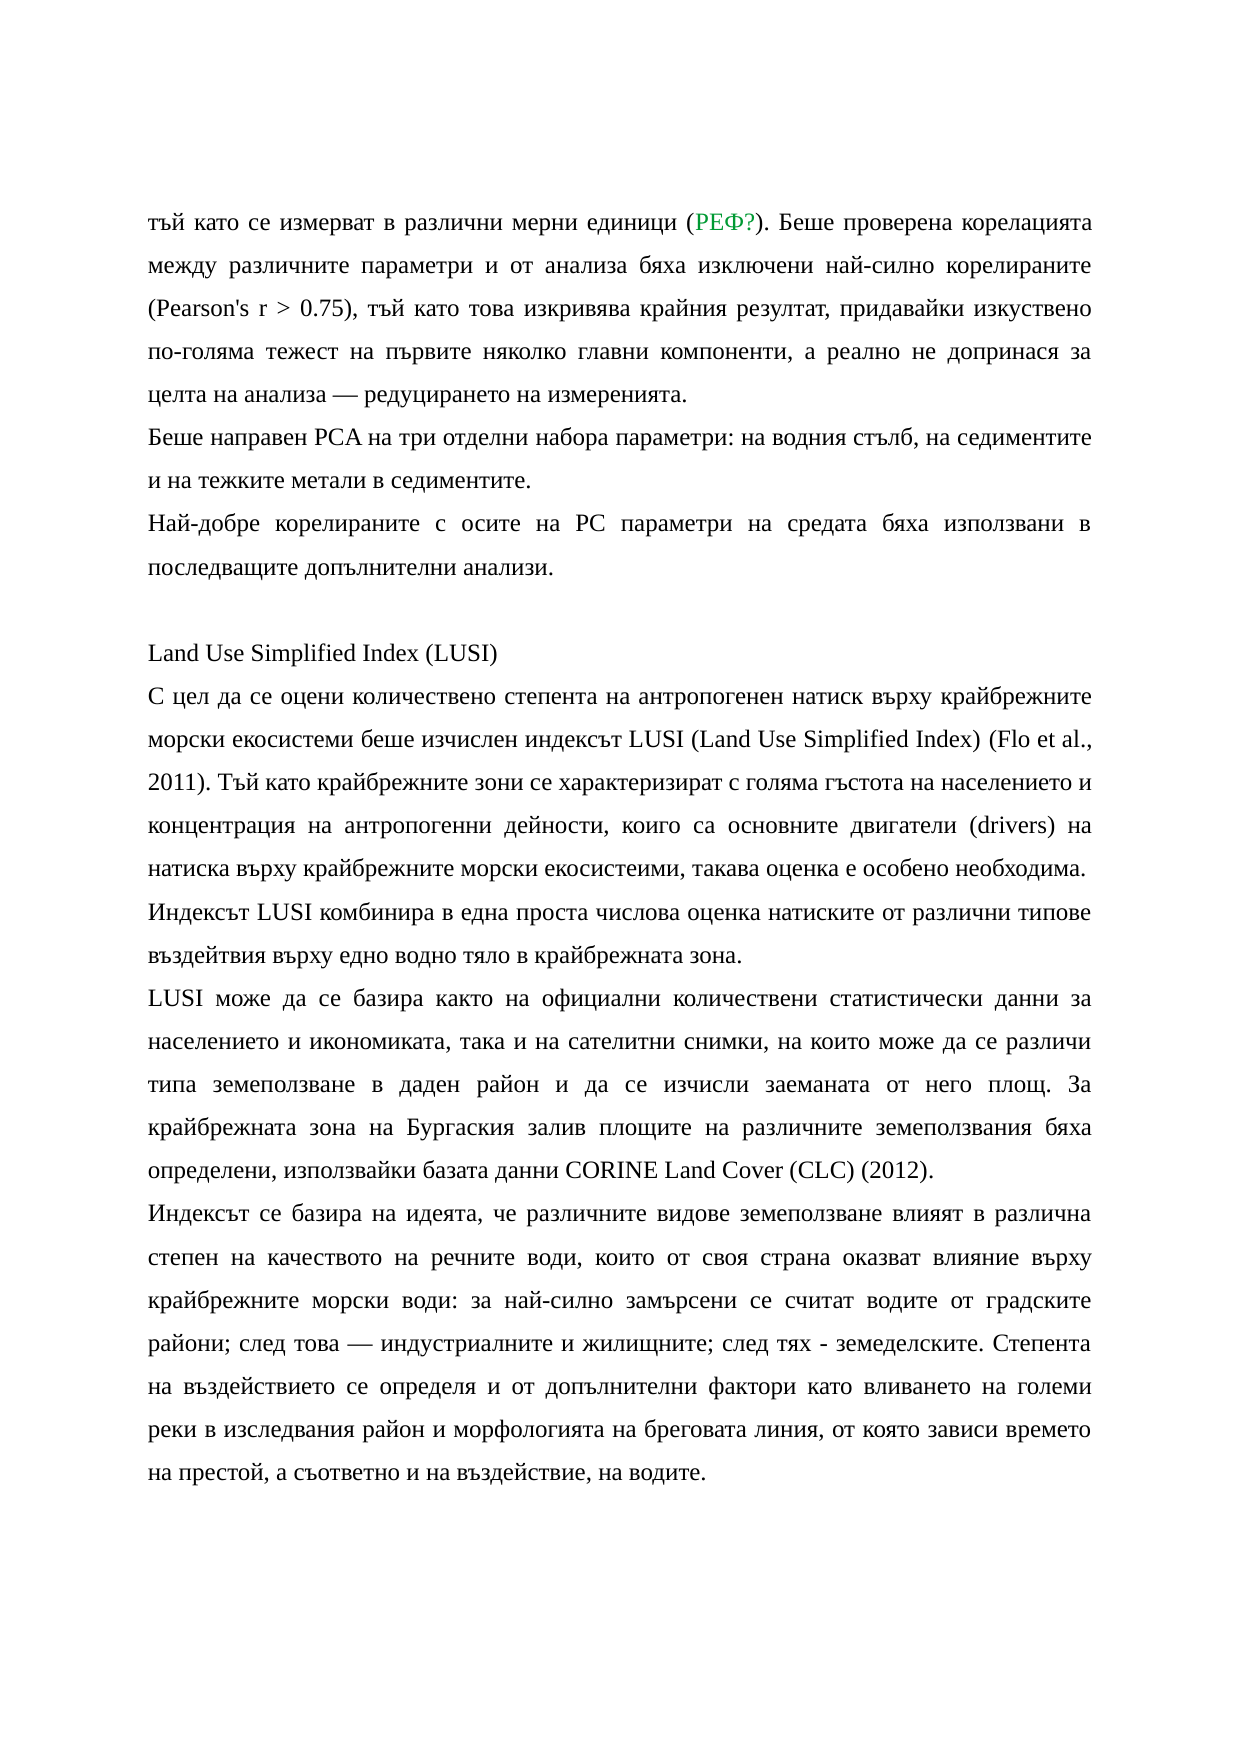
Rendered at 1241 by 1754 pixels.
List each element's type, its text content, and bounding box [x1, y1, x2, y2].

text Индексът LUSI комбинира в една проста числова оценка натиските от различни типове въздейтвия върху едно водно тяло в крайбрежната зона. [148, 897, 1093, 968]
text LUSI може да се базира както на официални количествени статистически данни за населението и икономиката, така и на сателитни снимки, на които може да се различи типа земеползване в даден район и да се изчисли заеманата от него площ. За крайбрежната зона на Бургаския залив площите на различните земеползвания бяха определени, използвайки базата данни CORINE Land Cover (CLC) (2012). [148, 983, 1093, 1184]
text тъй като се измерват в различни мерни единици (РЕФ?). Беше проверена корелацията между различните параметри и от анализа бяха изключени най-силно корелираните (Pearson's r > 0.75), тъй като това изкривява крайния резултат, придавайки изкуствено по-голяма тежест на първите няколко главни компоненти, а реално не допринася за целта на анализа — редуцирането на измеренията. [148, 207, 1093, 408]
text С цел да се оцени количествено степента на антропогенен натиск върху крайбрежните морски екосистеми беше изчислен индексът LUSI (Land Use Simplified Index) (Flo et al., 2011). Тъй като крайбрежните зони се характеризират с голяма гъстота на населението и концентрация на антропогенни дейности, коиго са основните двигатели (drivers) на натиска върху крайбрежните морски екосистеими, такава оценка е особено необходима. [148, 681, 1093, 882]
text Най-добре корелираните с осите на PC параметри на средата бяха използвани в последващите допълнителни анализи. [148, 508, 1093, 580]
text Land Use Simplified Index (LUSI) [148, 638, 1093, 667]
text Беше направен PCA на три отделни набора параметри: на водния стълб, на седиментите и на тежките метали в седиментите. [148, 422, 1093, 494]
text Индексът се базира на идеята, че различните видове земеползване влияят в различна степен на качеството на речните води, които от своя страна оказват влияние върху крайбрежните морски води: за най-силно замърсени се считат водите от градските райони; след това — индустриалните и жилищните; след тях - земеделските. Степента на въздействието се определя и от допълнителни фактори като вливането на големи реки в изследвания район и морфологията на бреговата линия, от която зависи времето на престой, а съответно и на въздействие, на водите. [148, 1198, 1093, 1486]
